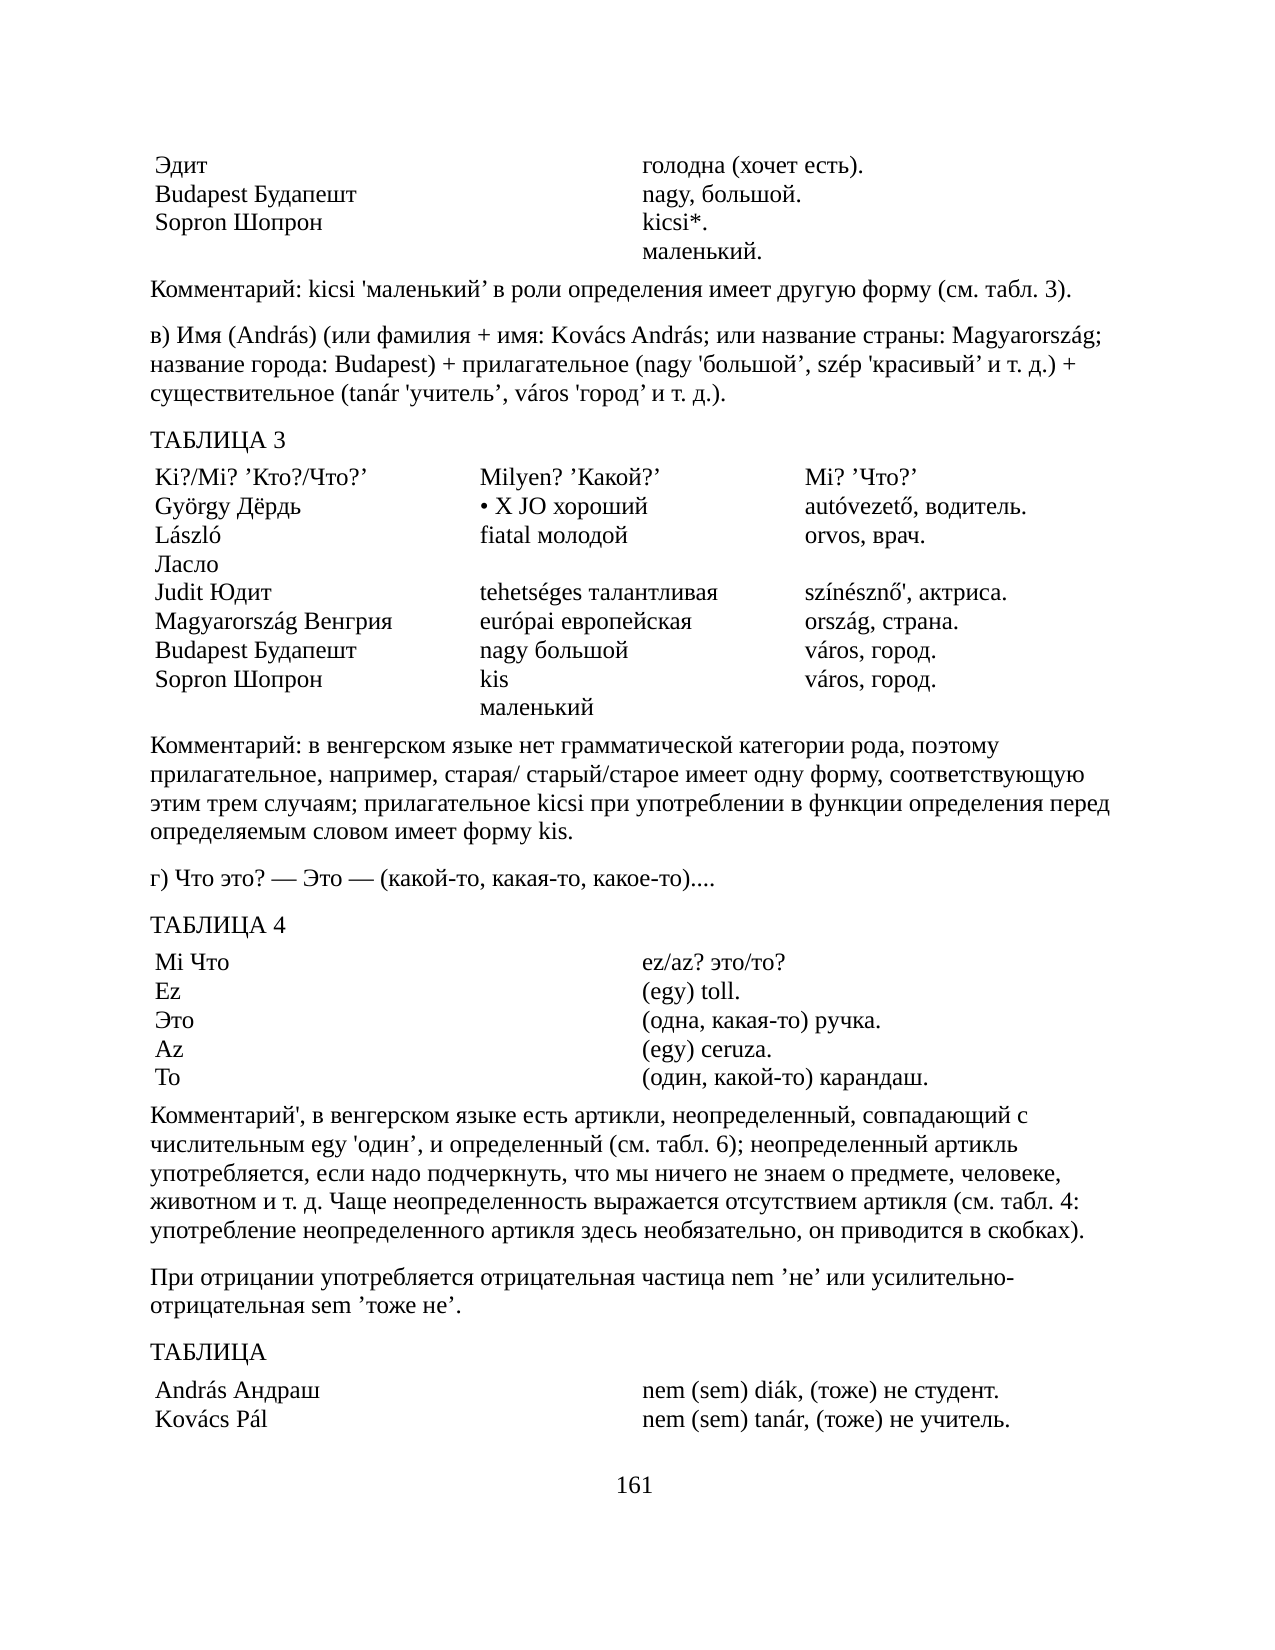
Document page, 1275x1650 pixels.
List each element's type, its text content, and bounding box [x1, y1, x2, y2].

table_cell • X JO хороший [475, 491, 800, 520]
text Комментарий: kicsi 'маленький’ в роли определения имеет другую форму (см. табл. 3). [150, 274, 1125, 303]
table_cell Ez [150, 976, 637, 1005]
table_cell Az [150, 1034, 637, 1062]
table_cell nagy, большой. [638, 179, 1125, 207]
table_cell Budapest Будапешт [150, 179, 637, 207]
table_cell (один, какой-то) карандаш. [638, 1063, 1125, 1091]
table_cell orvos, врач. [800, 520, 1125, 577]
table_cell (одна, какая-то) ручка. [638, 1005, 1125, 1034]
table_cell (egy) toll. [638, 976, 1125, 1005]
table_header nem (sem) diák, (тоже) не студент. [638, 1375, 1125, 1404]
table_cell Это [150, 1005, 637, 1034]
table_header Mi? ’Что?’ [800, 463, 1125, 491]
table_cell ország, страна. [800, 606, 1125, 635]
table_cell európai европейская [475, 606, 800, 635]
table_header András Андраш [150, 1375, 637, 1404]
table_cell tehetséges талантливая [475, 578, 800, 606]
table_header ez/az? это/то? [638, 948, 1125, 976]
table_cell Budapest Будапешт [150, 635, 475, 664]
table_cell kicsi*. маленький. [638, 208, 1125, 265]
table_header Mi Что [150, 948, 637, 976]
table_cell То [150, 1063, 637, 1091]
text Комментарий', в венгерском языке есть артикли, неопределенный, совпадающий с числительным egy 'один’, и определенный (см. табл. 6); неопределенный артикль употребляется, если надо подчеркнуть, что мы ничего не знаем о предмете, человеке, животном и т. д. Чаще неопределенность выражается отсутствием артикля (см. табл. 4: употребление неопределенного артикля здесь необязательно, он приводится в скобках). [150, 1100, 1125, 1244]
table_header Ki?/Mi? ’Кто?/Что?’ [150, 463, 475, 491]
table_cell Magyarország Венгрия [150, 606, 475, 635]
text Комментарий: в венгерском языке нет грамматической категории рода, поэтому прилагательное, например, старая/ старый/старое имеет одну форму, соответствующую этим трем случаям; прилагательное kicsi при употреблении в функции определения перед определяемым словом имеет форму kis. [150, 730, 1125, 845]
table_cell Kovács Pál [150, 1404, 637, 1432]
table_cell Sopron Шопрон [150, 664, 475, 721]
table_cell (egy) ceruza. [638, 1034, 1125, 1062]
text г) Что это? — Это — (какой-то, какая-то, какое-то).... [150, 863, 1125, 892]
table_cell голодна (хочет есть). [638, 150, 1125, 179]
table_header Milyen? ’Какой?’ [475, 463, 800, 491]
text ТАБЛИЦА 4 [150, 910, 1125, 938]
table_cell nem (sem) tanár, (тоже) не учитель. [638, 1404, 1125, 1432]
table_cell város, город. [800, 664, 1125, 721]
table_cell Эдит [150, 150, 637, 179]
table_cell város, город. [800, 635, 1125, 664]
text ТАБЛИЦА [150, 1337, 1125, 1366]
text в) Имя (András) (или фамилия + имя: Kovács András; или название страны: Magyarország; название города: Budapest) + прилагательное (nagy 'большой’, szép 'красивый’ и т. д.) + существительное (tanár 'учитель’, város 'город’ и т. д.). [150, 321, 1125, 407]
table_cell László Ласло [150, 520, 475, 577]
table_cell Sopron Шопрон [150, 208, 637, 265]
table_cell színésznő', актриса. [800, 578, 1125, 606]
table_cell kis маленький [475, 664, 800, 721]
table_cell Judit Юдит [150, 578, 475, 606]
table_cell nagy большой [475, 635, 800, 664]
table_cell fiatal молодой [475, 520, 800, 577]
text ТАБЛИЦА 3 [150, 425, 1125, 453]
table_cell György Дёрдь [150, 491, 475, 520]
text При отрицании употребляется отрицательная частица nem ’не’ или усилительно-отрицательная sem ’тоже не’. [150, 1262, 1125, 1319]
table_cell autóvezető, водитель. [800, 491, 1125, 520]
